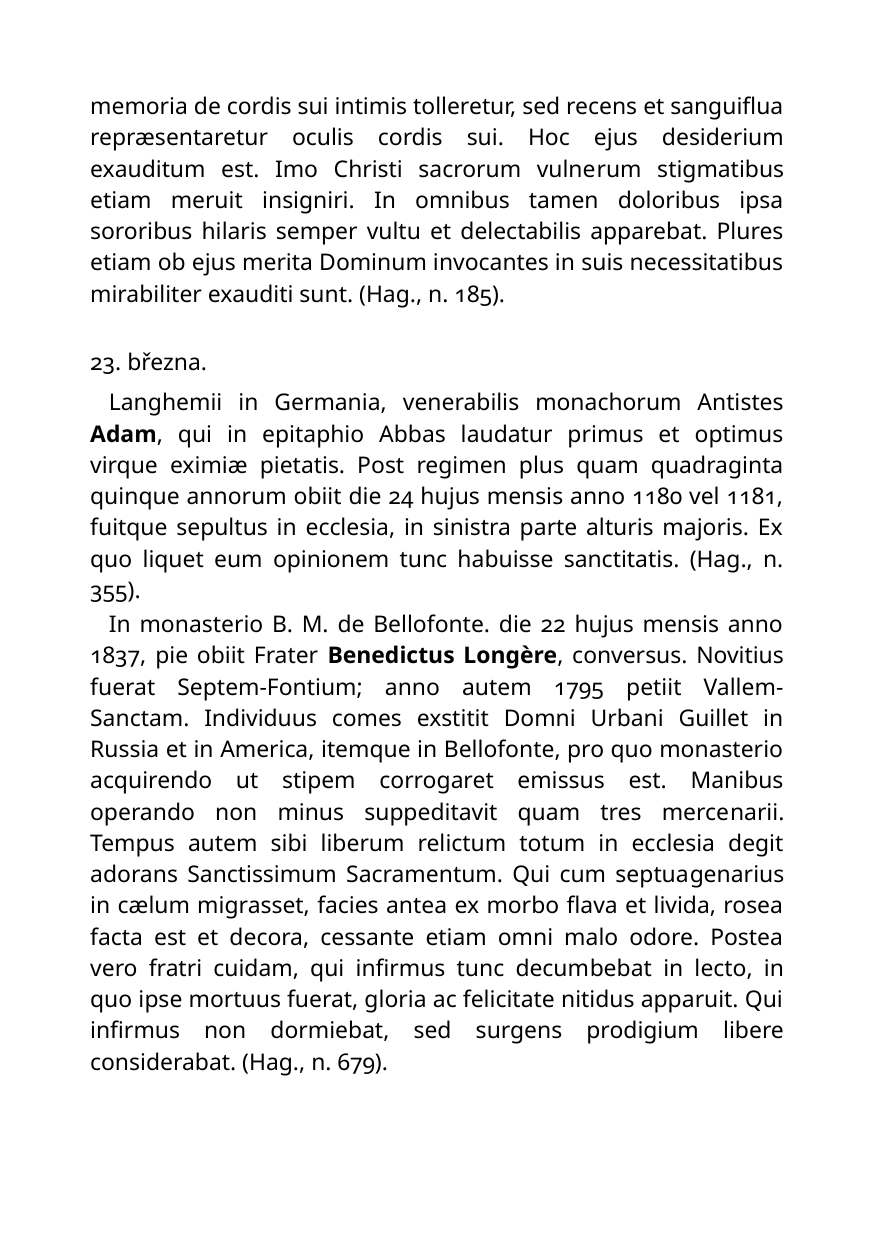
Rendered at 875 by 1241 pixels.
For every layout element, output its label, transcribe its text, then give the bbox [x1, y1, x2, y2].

text 23. března. [90, 346, 784, 377]
text Langhemii in Germania, venerabilis monachorum Antistes Adam, qui in epitaphio Abbas laudatur primus et optimus virque eximiæ pietatis. Post regimen plus quam quadraginta quinque annorum obiit die 24 hujus mensis anno 1180 vel 1181, fuitque sepultus in ecclesia, in sinistra parte alturis majoris. Ex quo liquet eum opinionem tunc habuisse sanctitatis. (Hag., n. 355). [90, 386, 784, 605]
text In monasterio B. M. de Bellofonte. die 22 hujus mensis anno 1837, pie obiit Frater Benedictus Longère, conversus. Novitius fuerat Septem-Fontium; anno autem 1795 petiit Vallem-Sanctam. Individuus comes exstitit Domni Urbani Guillet in Russia et in America, itemque in Bellofonte, pro quo monasterio acquirendo ut stipem corrogaret emissus est. Manibus operando non minus suppeditavit quam tres merce­narii. Tempus autem sibi liberum relictum totum in ecclesia degit adorans Sanctissimum Sacramentum. Qui cum septua­genarius in cælum migrasset, facies antea ex morbo flava et livida, rosea facta est et decora, cessante etiam omni malo odore. Postea vero fratri cuidam, qui infirmus tunc decum­bebat in lecto, in quo ipse mortuus fuerat, gloria ac felicitate nitidus apparuit. Qui infirmus non dormiebat, sed surgens prodigium libere considerabat. (Hag., n. 679). [90, 608, 784, 1077]
text memoria de cordis sui intimis tolleretur, sed recens et sanguiflua repræsentaretur oculis cordis sui. Hoc ejus desiderium exauditum est. Imo Christi sacrorum vulne­rum stigmatibus etiam meruit insigniri. In omnibus tamen doloribus ipsa sororibus hilaris semper vultu et delectabilis apparebat. Plures etiam ob ejus merita Dominum invocantes in suis necessitatibus mirabiliter exauditi sunt. (Hag., n. 185). [90, 90, 784, 309]
